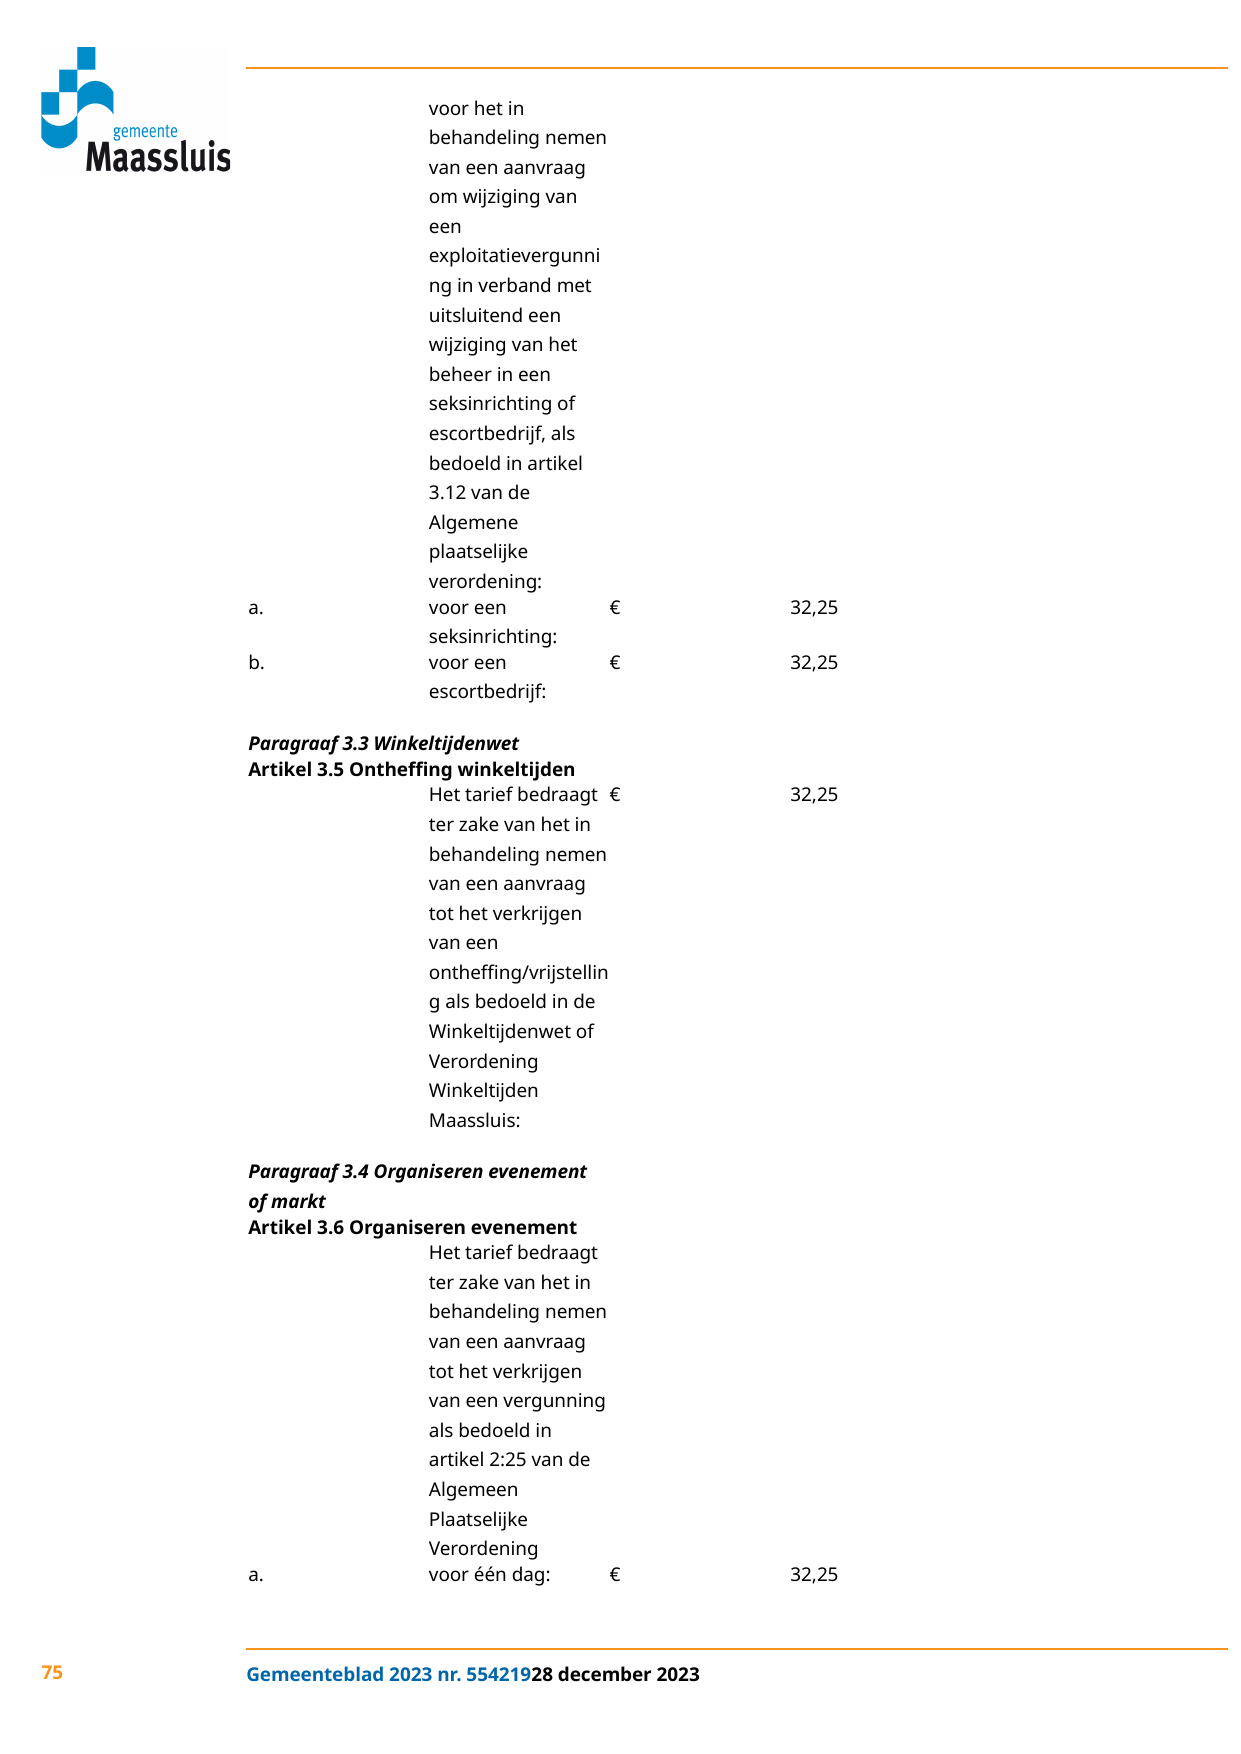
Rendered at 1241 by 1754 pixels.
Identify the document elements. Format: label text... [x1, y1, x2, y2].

table_cell Paragraaf 3.4 Organiseren evenement of markt [248, 1159, 609, 1214]
table_cell € [609, 649, 790, 704]
picture [41, 47, 77, 92]
table_cell [790, 1214, 971, 1239]
table_cell [971, 649, 1152, 704]
table_cell b. [248, 649, 429, 704]
table_cell [971, 1240, 1152, 1561]
table_cell € [609, 594, 790, 649]
table_cell [609, 1214, 790, 1239]
table_cell Het tarief bedraagt ter zake van het in behandeling nemen van een aanvraag tot het verkrijgen van een ontheffing/vrijstelling als bedoeld in de Winkeltijdenwet of Verordening Winkeltijden Maassluis: [429, 782, 609, 1133]
table_cell [971, 730, 1152, 756]
table_cell [971, 756, 1152, 782]
table_cell [790, 705, 971, 730]
table_cell [248, 782, 429, 1133]
table_cell 32,25 [790, 782, 971, 1133]
table_cell [429, 1133, 609, 1158]
table_cell [790, 730, 971, 756]
table_cell [971, 594, 1152, 649]
table_cell [248, 95, 429, 594]
picture [41, 47, 231, 172]
table_cell 32,25 [790, 594, 971, 649]
table_cell Artikel 3.6 Organiseren evenement [248, 1214, 609, 1239]
table_cell [971, 1133, 1152, 1158]
table_cell voor een seksinrichting: [429, 594, 609, 649]
table_cell Artikel 3.5 Ontheffing winkeltijden [248, 756, 609, 782]
table_cell [248, 1133, 429, 1158]
table_cell € [609, 782, 790, 1133]
table_cell € [609, 1561, 790, 1587]
table_cell [971, 705, 1152, 730]
table_cell [609, 1133, 790, 1158]
table_cell [790, 95, 971, 594]
table_cell voor één dag: [429, 1561, 609, 1587]
table_cell [790, 1133, 971, 1158]
table_cell [971, 1561, 1152, 1587]
table_cell [971, 1214, 1152, 1239]
table_cell [609, 705, 790, 730]
table_cell voor een escortbedrijf: [429, 649, 609, 704]
table_cell 32,25 [790, 649, 971, 704]
table_cell [248, 705, 429, 730]
table_cell [790, 1159, 971, 1214]
table_cell [429, 705, 609, 730]
table_cell 32,25 [790, 1561, 971, 1587]
table_cell [971, 1159, 1152, 1214]
table_cell [971, 782, 1152, 1133]
table_cell [971, 95, 1152, 594]
table_cell voor het in behandeling nemen van een aanvraag om wijziging van een exploitatievergunning in verband met uitsluitend een wijziging van het beheer in een seksinrichting of escortbedrijf, als bedoeld in artikel 3.12 van de Algemene plaatselijke verordening: [429, 95, 609, 594]
table_cell [609, 1240, 790, 1561]
table_cell Het tarief bedraagt ter zake van het in behandeling nemen van een aanvraag tot het verkrijgen van een vergunning als bedoeld in artikel 2:25 van de Algemeen Plaatselijke Verordening [429, 1240, 609, 1561]
table_cell [790, 756, 971, 782]
table_cell Paragraaf 3.3 Winkeltijdenwet [248, 730, 609, 756]
table_cell a. [248, 1561, 429, 1587]
table_cell a. [248, 594, 429, 649]
table_cell [609, 1159, 790, 1214]
table_cell [790, 1240, 971, 1561]
table_cell [248, 1240, 429, 1561]
table_cell [609, 756, 790, 782]
table_cell [609, 730, 790, 756]
table_cell [609, 95, 790, 594]
